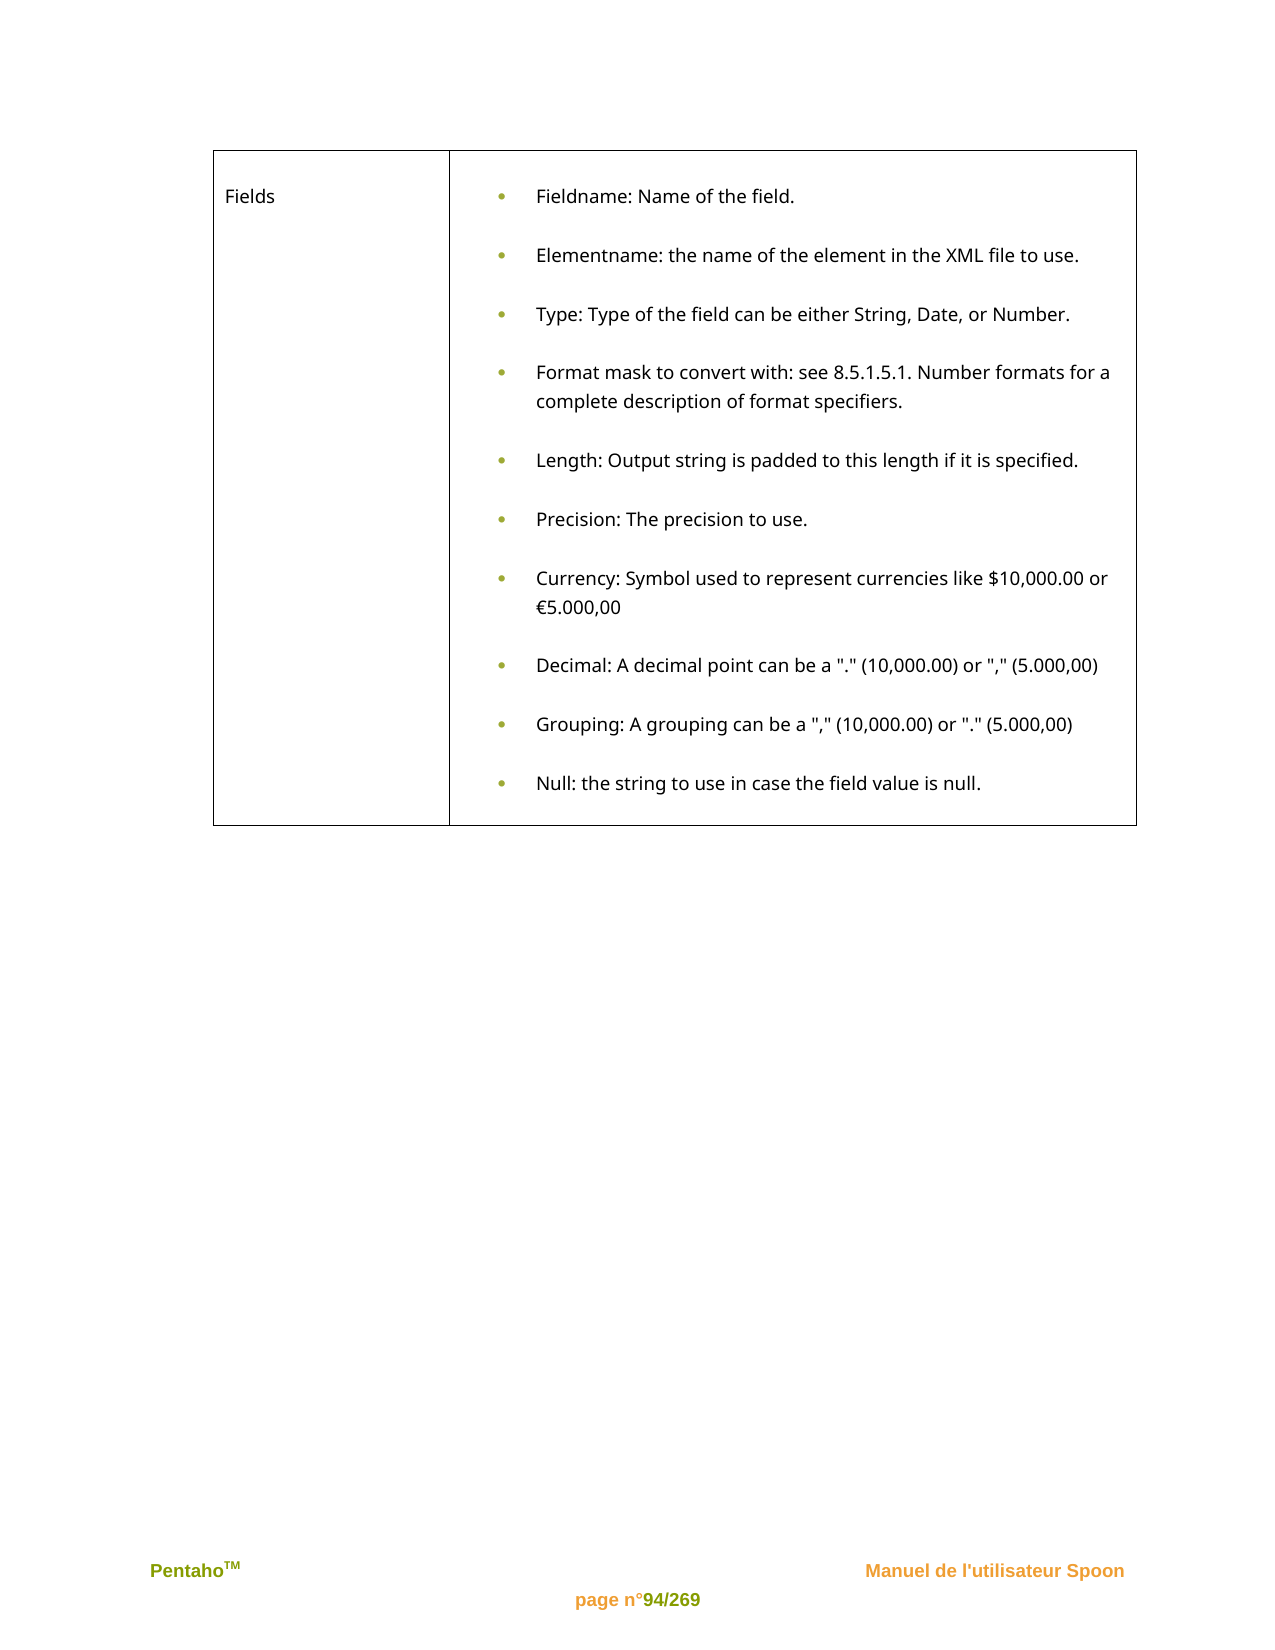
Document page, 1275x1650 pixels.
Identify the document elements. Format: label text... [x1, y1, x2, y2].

table_cell Fieldname: Name of the field. Elementname: the name of the element in the XML file to use. Type: Type of the field can be either String, Date, or Number. Format mask to convert with: see 8.5.1.5.1. Number formats for a complete description of format specifiers. Length: Output string is padded to this length if it is specified. Precision: The precision to use. Currency: Symbol used to represent currencies like $10,000.00 or €5.000,00 Decimal: A decimal point can be a "." (10,000.00) or "," (5.000,00) Grouping: A grouping can be a "," (10,000.00) or "." (5.000,00) Null: the string to use in case the field value is null. [450, 151, 1136, 825]
table_cell Fields [214, 151, 449, 825]
